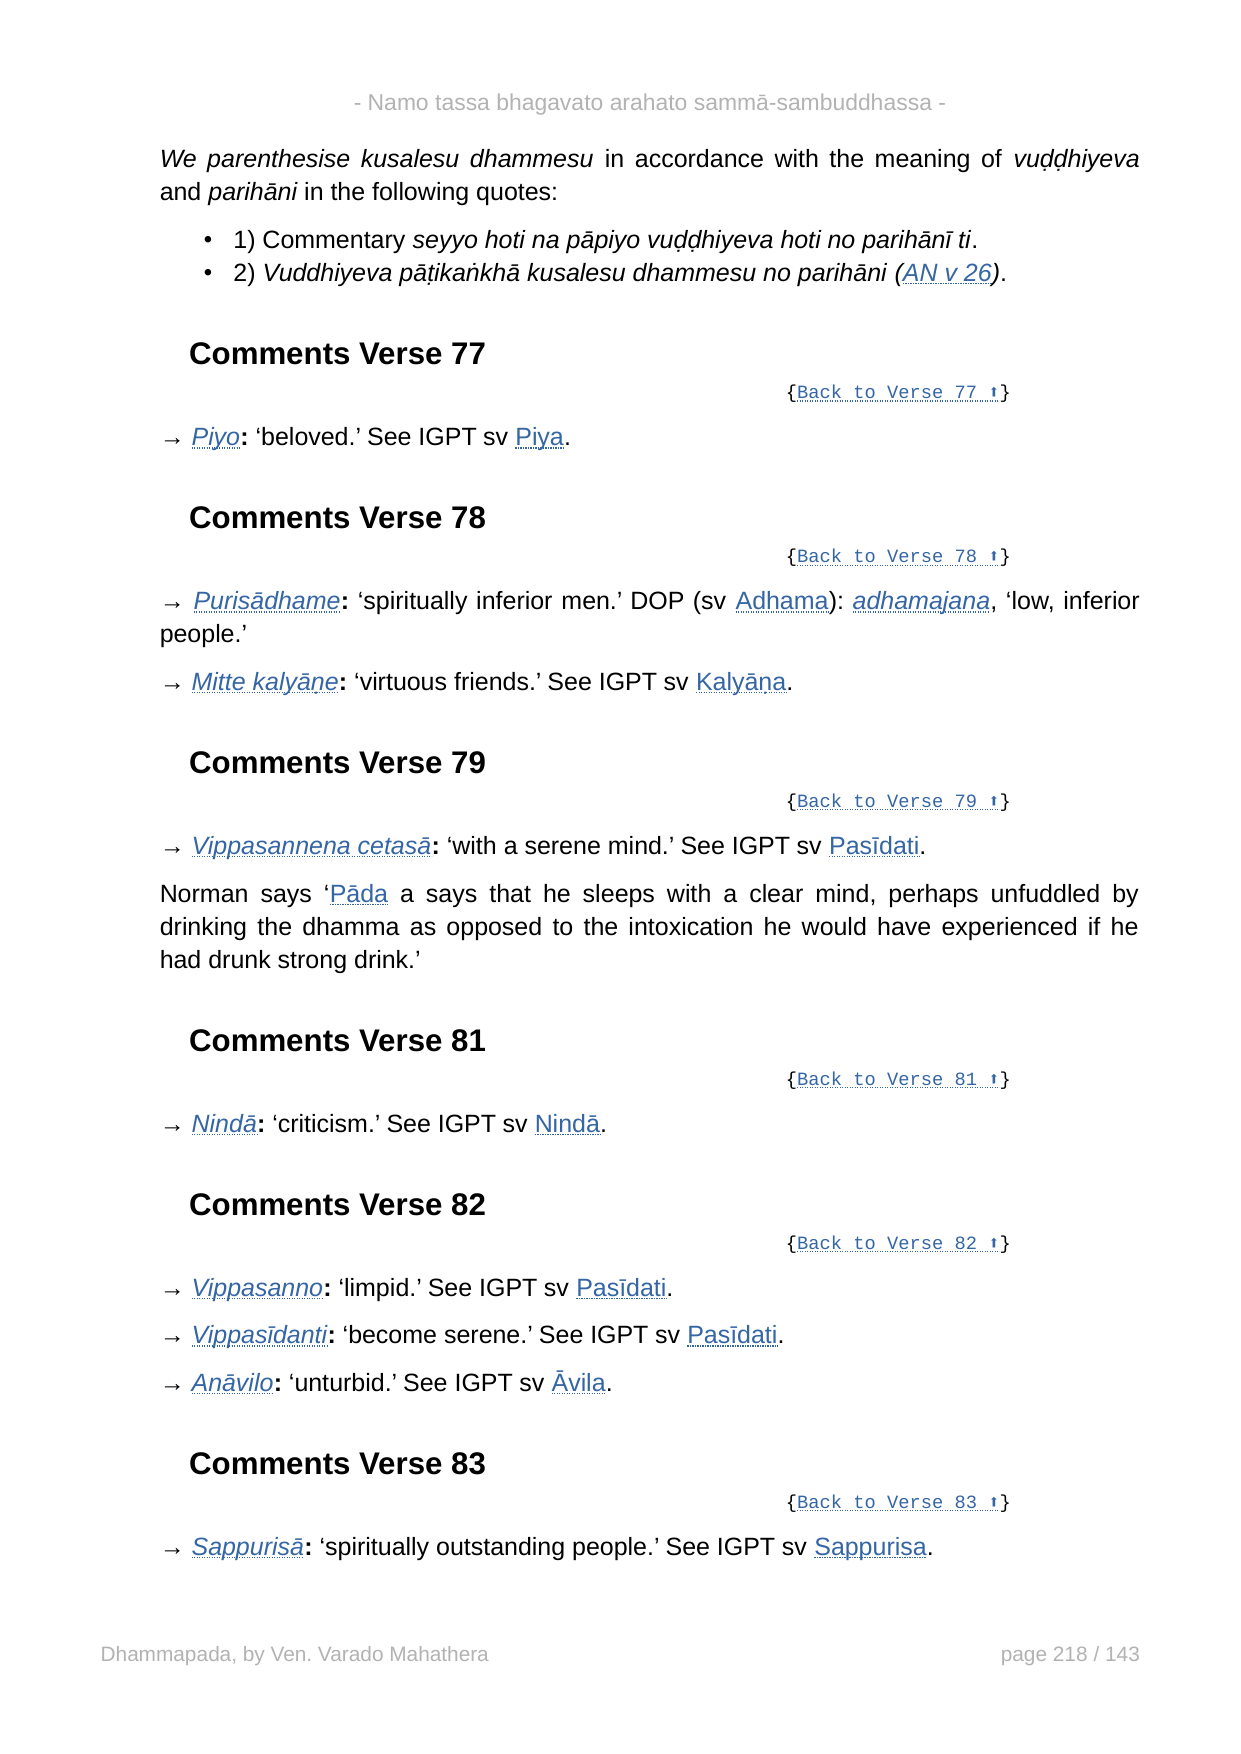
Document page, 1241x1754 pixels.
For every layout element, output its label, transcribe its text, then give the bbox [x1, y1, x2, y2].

text {Back to Verse 77 ⬆} [159, 383, 1022, 404]
text {Back to Verse 82 ⬆} [159, 1234, 1022, 1255]
subtitle Comments Verse 77 [189, 335, 1140, 371]
text → Vippasanno: ‘limpid.’ See IGPT sv Pasīdati. [159, 1273, 1140, 1302]
text → Piyo: ‘beloved.’ See IGPT sv Piya. [159, 422, 1140, 451]
subtitle Comments Verse 81 [189, 1022, 1140, 1058]
text {Back to Verse 79 ⬆} [159, 792, 1022, 813]
text {Back to Verse 81 ⬆} [159, 1069, 1022, 1091]
text → Nindā: ‘criticism.’ See IGPT sv Nindā. [159, 1109, 1140, 1137]
text → Vippasannena cetasā: ‘with a serene mind.’ See IGPT sv Pasīdati. [159, 831, 1140, 860]
subtitle Comments Verse 78 [189, 499, 1140, 535]
text → Purisādhame: ‘spiritually inferior men.’ DOP (sv Adhama): adhamajana, ‘low, inferior people.’ [159, 586, 1140, 648]
subtitle Comments Verse 82 [189, 1186, 1140, 1222]
list 2) Vuddhiyeva pāṭikaṅkhā kusalesu dhammesu no parihāni (AN v 26). [204, 258, 1140, 287]
text Norman says ‘Pāda a says that he sleeps with a clear mind, perhaps unfuddled by drinking the dhamma as opposed to the intoxication he would have experienced if he had drunk strong drink.’ [159, 879, 1140, 973]
text {Back to Verse 78 ⬆} [159, 547, 1022, 568]
text → Sappurisā: ‘spiritually outstanding people.’ See IGPT sv Sappurisa. [159, 1532, 1140, 1561]
text → Mitte kalyāṇe: ‘virtuous friends.’ See IGPT sv Kalyāṇa. [159, 667, 1140, 696]
text {Back to Verse 83 ⬆} [159, 1493, 1022, 1514]
subtitle Comments Verse 83 [189, 1445, 1140, 1481]
text → Vippasīdanti: ‘become serene.’ See IGPT sv Pasīdati. [159, 1320, 1140, 1349]
list 1) Commentary seyyo hoti na pāpiyo vuḍḍhiyeva hoti no parihānī ti. [204, 225, 1140, 254]
text → Anāvilo: ‘unturbid.’ See IGPT sv Āvila. [159, 1368, 1140, 1397]
text We parenthesise kusalesu dhammesu in accordance with the meaning of vuḍḍhiyeva and parihāni in the following quotes: [159, 144, 1140, 206]
subtitle Comments Verse 79 [189, 744, 1140, 780]
